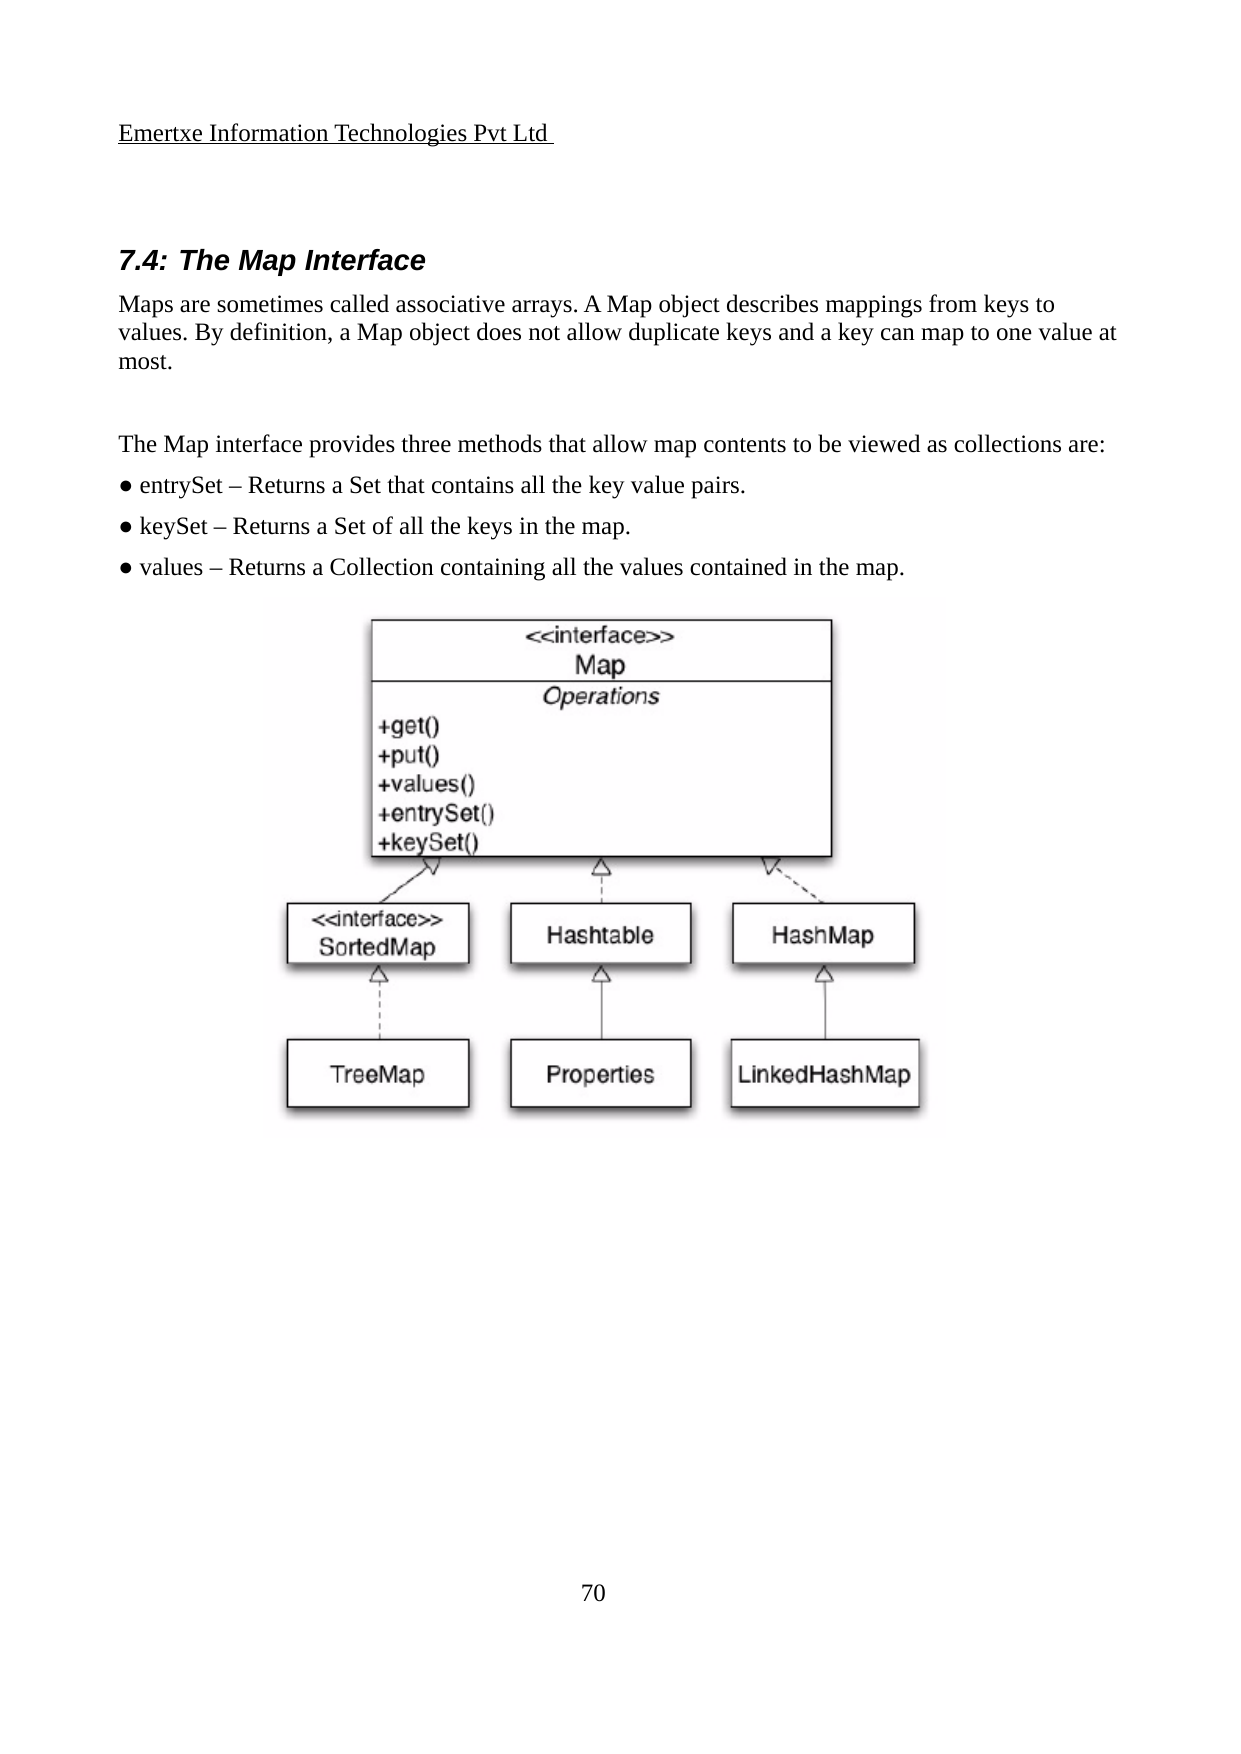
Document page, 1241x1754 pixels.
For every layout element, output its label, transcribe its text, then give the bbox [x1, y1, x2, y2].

text The Map interface provides three methods that allow map contents to be viewed as collections are: [118, 429, 1122, 457]
text ● keySet – Returns a Set of all the keys in the map. [118, 511, 1122, 540]
text ● entrySet – Returns a Set that contains all the key value pairs. [118, 470, 1122, 499]
picture [262, 593, 978, 1144]
text ● values – Returns a Collection containing all the values contained in the map. [118, 552, 1122, 581]
subtitle The Map Interface [118, 243, 1122, 276]
text Maps are sometimes called associative arrays. A Map object describes mappings from keys to values. By definition, a Map object does not allow duplicate keys and a key can map to one value at most. [118, 289, 1122, 375]
